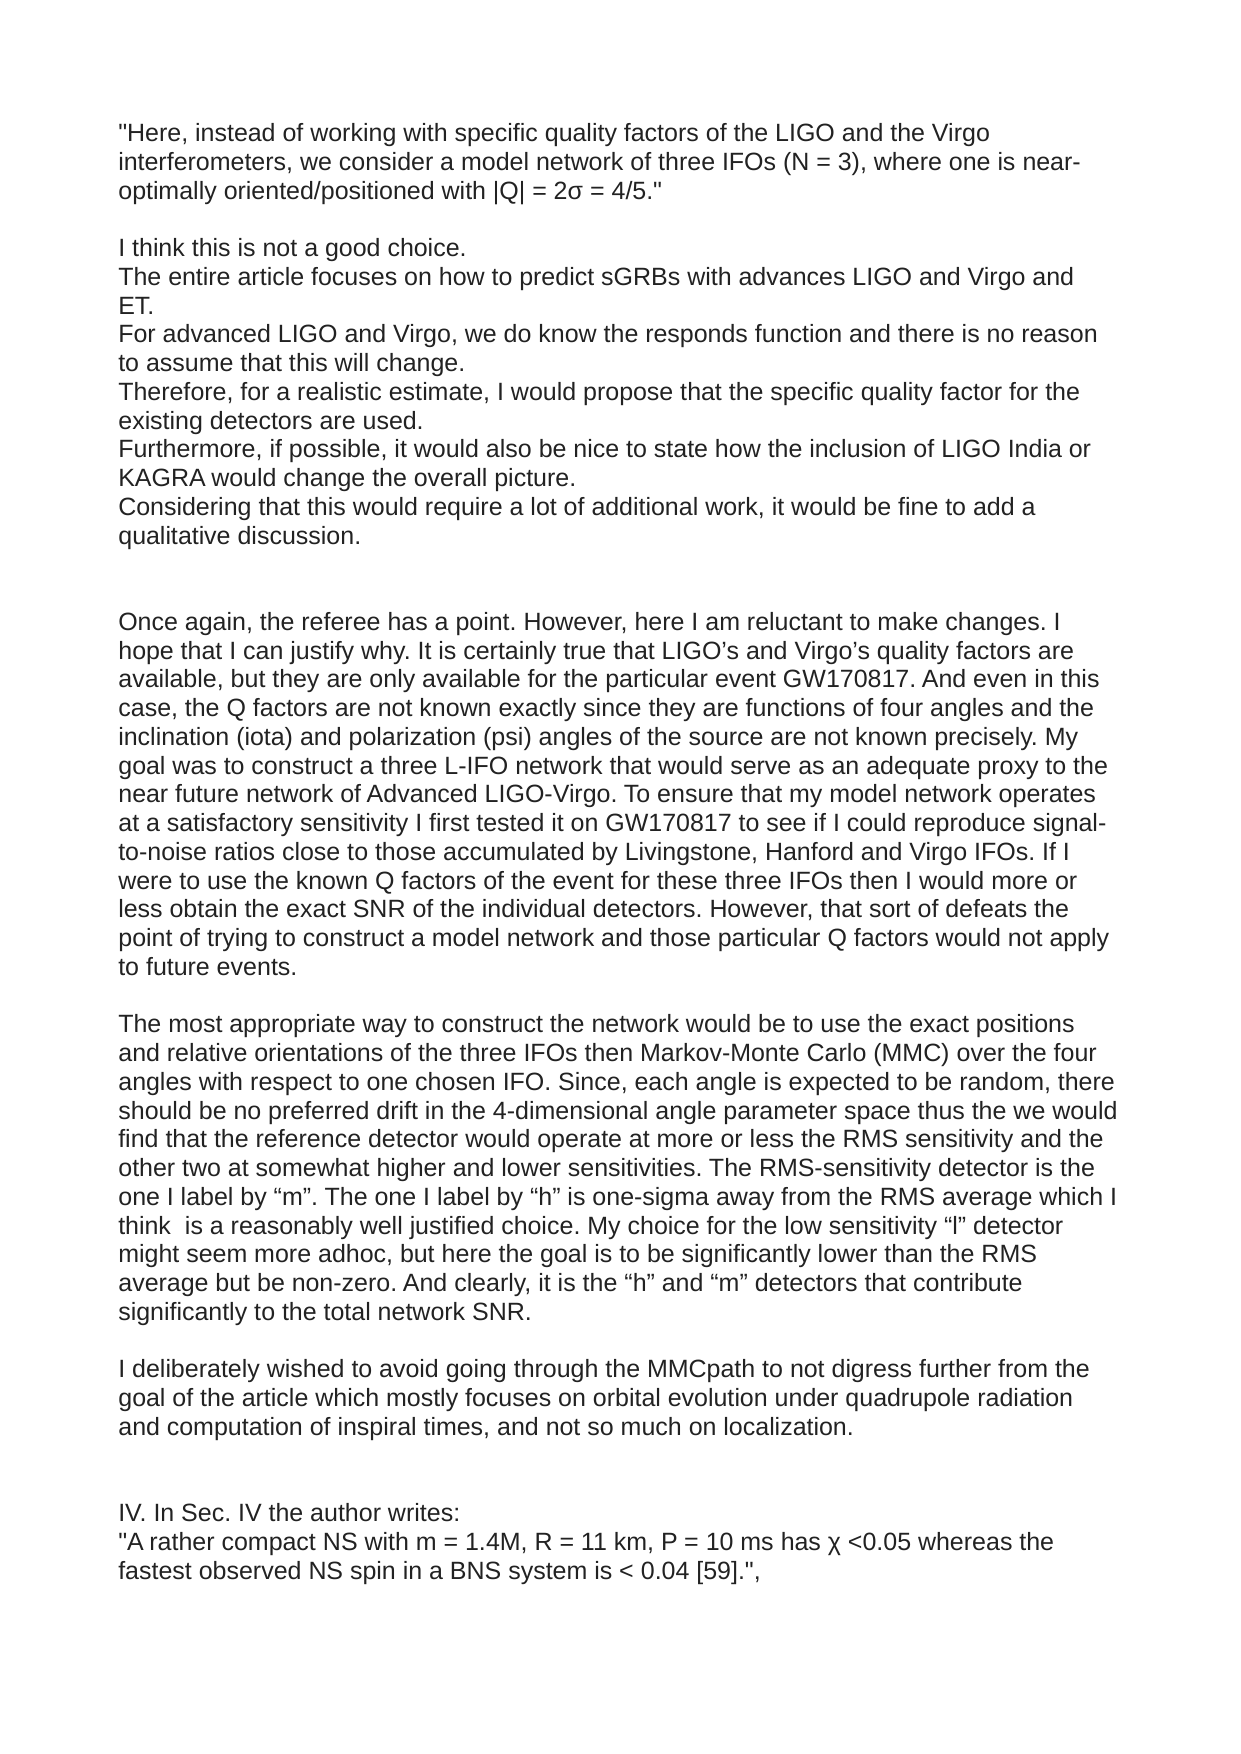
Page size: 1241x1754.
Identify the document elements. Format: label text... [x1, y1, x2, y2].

text I deliberately wished to avoid going through the MMCpath to not digress further from the goal of the article which mostly focuses on orbital evolution under quadrupole radiation and computation of inspiral times, and not so much on localization. [118, 1354, 1122, 1441]
text "Here, instead of working with specific quality factors of the LIGO and the Virgo interferometers, we consider a model network of three IFOs (N = 3), where one is near-optimally oriented/positioned with |Q| = 2σ = 4/5." I think this is not a good choice. The entire article focuses on how to predict sGRBs with advances LIGO and Virgo and ET. For advanced LIGO and Virgo, we do know the responds function and there is no reason to assume that this will change. Therefore, for a realistic estimate, I would propose that the specific quality factor for the existing detectors are used. Furthermore, if possible, it would also be nice to state how the inclusion of LIGO India or KAGRA would change the overall picture. Considering that this would require a lot of additional work, it would be fine to add a qualitative discussion. [118, 118, 1122, 549]
text Once again, the referee has a point. However, here I am reluctant to make changes. I hope that I can justify why. It is certainly true that LIGO’s and Virgo’s quality factors are available, but they are only available for the particular event GW170817. And even in this case, the Q factors are not known exactly since they are functions of four angles and the inclination (iota) and polarization (psi) angles of the source are not known precisely. My goal was to construct a three L-IFO network that would serve as an adequate proxy to the near future network of Advanced LIGO-Virgo. To ensure that my model network operates at a satisfactory sensitivity I first tested it on GW170817 to see if I could reproduce signal-to-noise ratios close to those accumulated by Livingstone, Hanford and Virgo IFOs. If I were to use the known Q factors of the event for these three IFOs then I would more or less obtain the exact SNR of the individual detectors. However, that sort of defeats the point of trying to construct a model network and those particular Q factors would not apply to future events. [118, 607, 1122, 981]
text The most appropriate way to construct the network would be to use the exact positions and relative orientations of the three IFOs then Markov-Monte Carlo (MMC) over the four angles with respect to one chosen IFO. Since, each angle is expected to be random, there should be no preferred drift in the 4-dimensional angle parameter space thus the we would find that the reference detector would operate at more or less the RMS sensitivity and the other two at somewhat higher and lower sensitivities. The RMS-sensitivity detector is the one I label by “m”. The one I label by “h” is one-sigma away from the RMS average which I think is a reasonably well justified choice. My choice for the low sensitivity “l” detector might seem more adhoc, but here the goal is to be significantly lower than the RMS average but be non-zero. And clearly, it is the “h” and “m” detectors that contribute significantly to the total network SNR. [118, 1009, 1122, 1326]
text IV. In Sec. IV the author writes: "A rather compact NS with m = 1.4M, R = 11 km, P = 10 ms has χ <0.05 whereas the fastest observed NS spin in a BNS system is < 0.04 [59].", [118, 1441, 1122, 1613]
